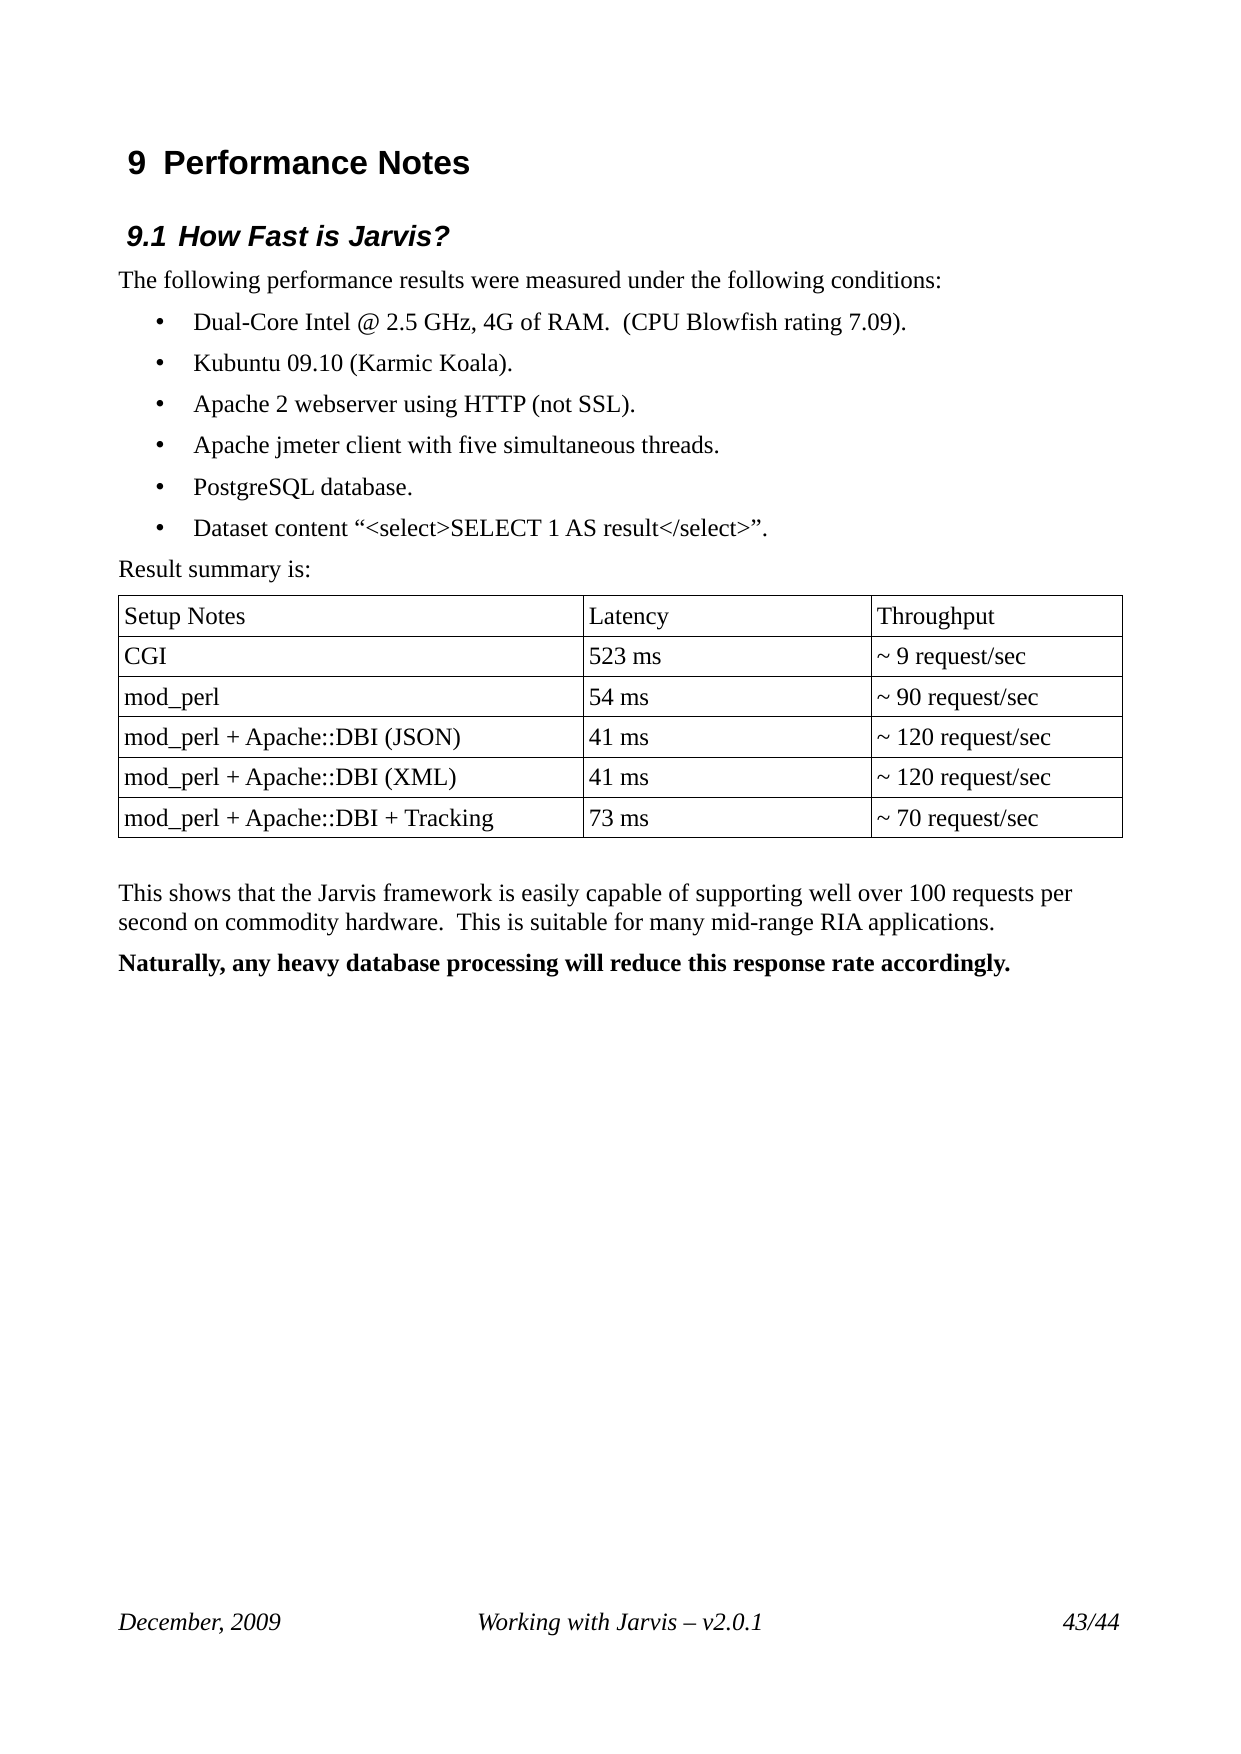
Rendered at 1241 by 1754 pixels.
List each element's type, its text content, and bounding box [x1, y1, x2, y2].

table_cell ~ 90 request/sec [872, 677, 1122, 716]
table_cell 54 ms [584, 677, 871, 716]
table_cell mod_perl + Apache::DBI (XML) [119, 758, 583, 797]
table_cell ~ 120 request/sec [872, 717, 1122, 757]
table_cell ~ 120 request/sec [872, 758, 1122, 797]
table_cell mod_perl [119, 677, 583, 716]
table_cell ~ 9 request/sec [872, 637, 1122, 676]
list Dual-Core Intel @ 2.5 GHz, 4G of RAM. (CPU Blowfish rating 7.09). [156, 307, 1122, 335]
table_cell CGI [119, 637, 583, 676]
table_header Throughput [872, 596, 1122, 636]
table_header Latency [584, 596, 871, 636]
table_cell ~ 70 request/sec [872, 798, 1122, 837]
list Dataset content “<select>SELECT 1 AS result</select>”. [156, 513, 1122, 542]
subtitle How Fast is Jarvis? [118, 219, 1122, 253]
text The following performance results were measured under the following conditions: [118, 265, 1122, 294]
list PostgreSQL database. [156, 472, 1122, 500]
table_cell 73 ms [584, 798, 871, 837]
table_cell mod_perl + Apache::DBI (JSON) [119, 717, 583, 757]
list Apache jmeter client with five simultaneous threads. [156, 430, 1122, 459]
table_cell 41 ms [584, 758, 871, 797]
table_header Setup Notes [119, 596, 583, 636]
table_cell 41 ms [584, 717, 871, 757]
table_cell mod_perl + Apache::DBI + Tracking [119, 798, 583, 837]
subtitle Performance Notes [118, 143, 1122, 182]
list Kubuntu 09.10 (Karmic Koala). [156, 348, 1122, 377]
text Result summary is: [118, 554, 1122, 583]
table_cell 523 ms [584, 637, 871, 676]
text Naturally, any heavy database processing will reduce this response rate accordingly. [118, 948, 1122, 977]
list Apache 2 webserver using HTTP (not SSL). [156, 389, 1122, 418]
text This shows that the Jarvis framework is easily capable of supporting well over 100 requests per second on commodity hardware. This is suitable for many mid-range RIA applications. [118, 878, 1122, 936]
